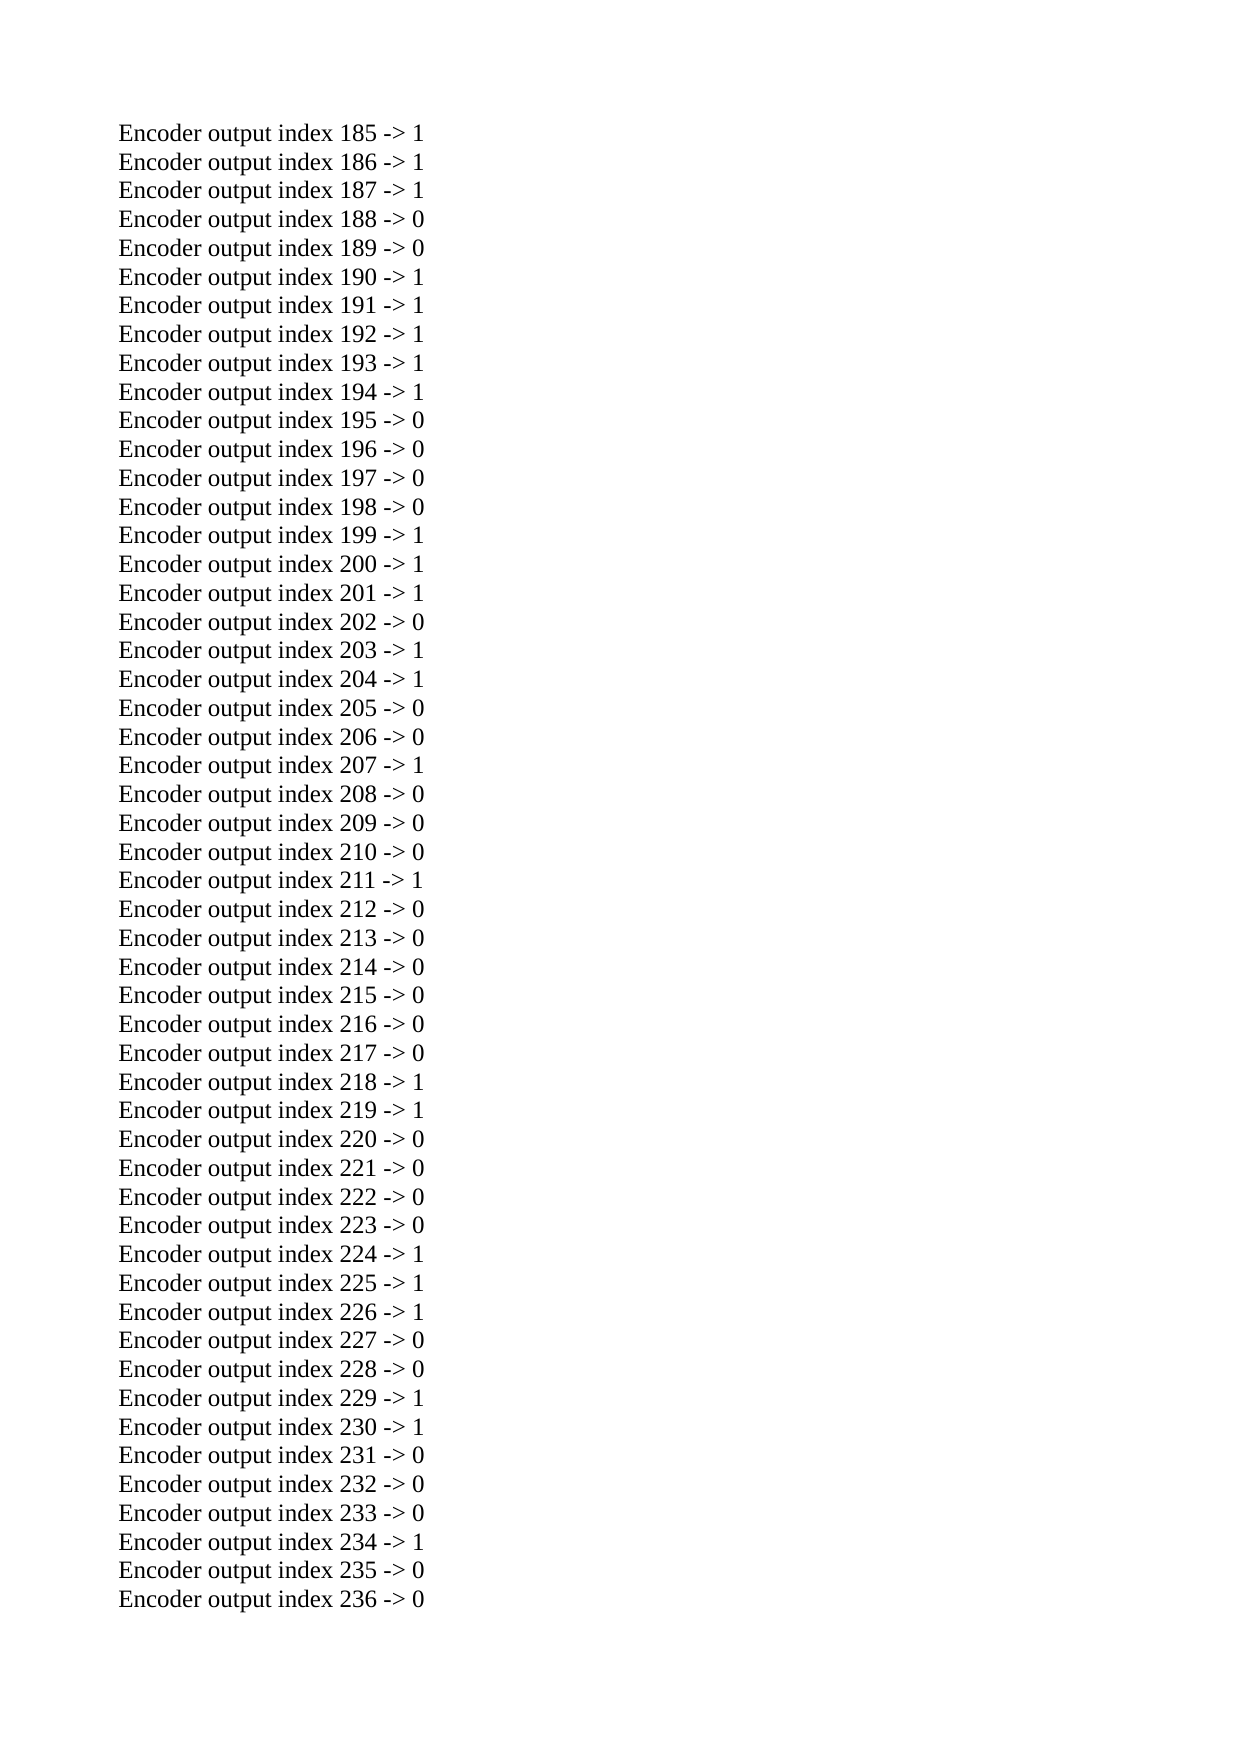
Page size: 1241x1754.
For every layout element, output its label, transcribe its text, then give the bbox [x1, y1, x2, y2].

text Encoder output index 232 -> 0 [118, 1469, 1122, 1498]
text Encoder output index 218 -> 1 [118, 1067, 1122, 1096]
text Encoder output index 207 -> 1 [118, 751, 1122, 779]
text Encoder output index 221 -> 0 [118, 1153, 1122, 1182]
text Encoder output index 236 -> 0 [118, 1584, 1122, 1613]
text Encoder output index 189 -> 0 [118, 233, 1122, 262]
text Encoder output index 193 -> 1 [118, 348, 1122, 377]
text Encoder output index 230 -> 1 [118, 1412, 1122, 1441]
text Encoder output index 217 -> 0 [118, 1038, 1122, 1067]
text Encoder output index 220 -> 0 [118, 1124, 1122, 1153]
text Encoder output index 233 -> 0 [118, 1498, 1122, 1527]
text Encoder output index 199 -> 1 [118, 521, 1122, 549]
text Encoder output index 223 -> 0 [118, 1211, 1122, 1239]
text Encoder output index 206 -> 0 [118, 722, 1122, 751]
text Encoder output index 203 -> 1 [118, 636, 1122, 664]
text Encoder output index 226 -> 1 [118, 1297, 1122, 1326]
text Encoder output index 235 -> 0 [118, 1556, 1122, 1584]
text Encoder output index 215 -> 0 [118, 981, 1122, 1009]
text Encoder output index 225 -> 1 [118, 1268, 1122, 1297]
text Encoder output index 224 -> 1 [118, 1239, 1122, 1268]
text Encoder output index 219 -> 1 [118, 1096, 1122, 1124]
text Encoder output index 205 -> 0 [118, 693, 1122, 722]
text Encoder output index 234 -> 1 [118, 1527, 1122, 1556]
text Encoder output index 231 -> 0 [118, 1441, 1122, 1469]
text Encoder output index 201 -> 1 [118, 578, 1122, 607]
text Encoder output index 204 -> 1 [118, 664, 1122, 693]
text Encoder output index 187 -> 1 [118, 176, 1122, 204]
text Encoder output index 213 -> 0 [118, 923, 1122, 952]
text Encoder output index 198 -> 0 [118, 492, 1122, 521]
text Encoder output index 192 -> 1 [118, 319, 1122, 348]
text Encoder output index 222 -> 0 [118, 1182, 1122, 1211]
text Encoder output index 202 -> 0 [118, 607, 1122, 636]
text Encoder output index 229 -> 1 [118, 1383, 1122, 1412]
text Encoder output index 227 -> 0 [118, 1326, 1122, 1354]
text Encoder output index 188 -> 0 [118, 204, 1122, 233]
text Encoder output index 185 -> 1 [118, 118, 1122, 147]
text Encoder output index 186 -> 1 [118, 147, 1122, 176]
text Encoder output index 216 -> 0 [118, 1009, 1122, 1038]
text Encoder output index 212 -> 0 [118, 894, 1122, 923]
text Encoder output index 190 -> 1 [118, 262, 1122, 291]
text Encoder output index 200 -> 1 [118, 549, 1122, 578]
text Encoder output index 208 -> 0 [118, 779, 1122, 808]
text Encoder output index 191 -> 1 [118, 291, 1122, 319]
text Encoder output index 197 -> 0 [118, 463, 1122, 492]
text Encoder output index 196 -> 0 [118, 434, 1122, 463]
text Encoder output index 194 -> 1 [118, 377, 1122, 406]
text Encoder output index 214 -> 0 [118, 952, 1122, 981]
text Encoder output index 210 -> 0 [118, 837, 1122, 866]
text Encoder output index 195 -> 0 [118, 406, 1122, 434]
text Encoder output index 228 -> 0 [118, 1354, 1122, 1383]
text Encoder output index 211 -> 1 [118, 866, 1122, 894]
text Encoder output index 209 -> 0 [118, 808, 1122, 837]
